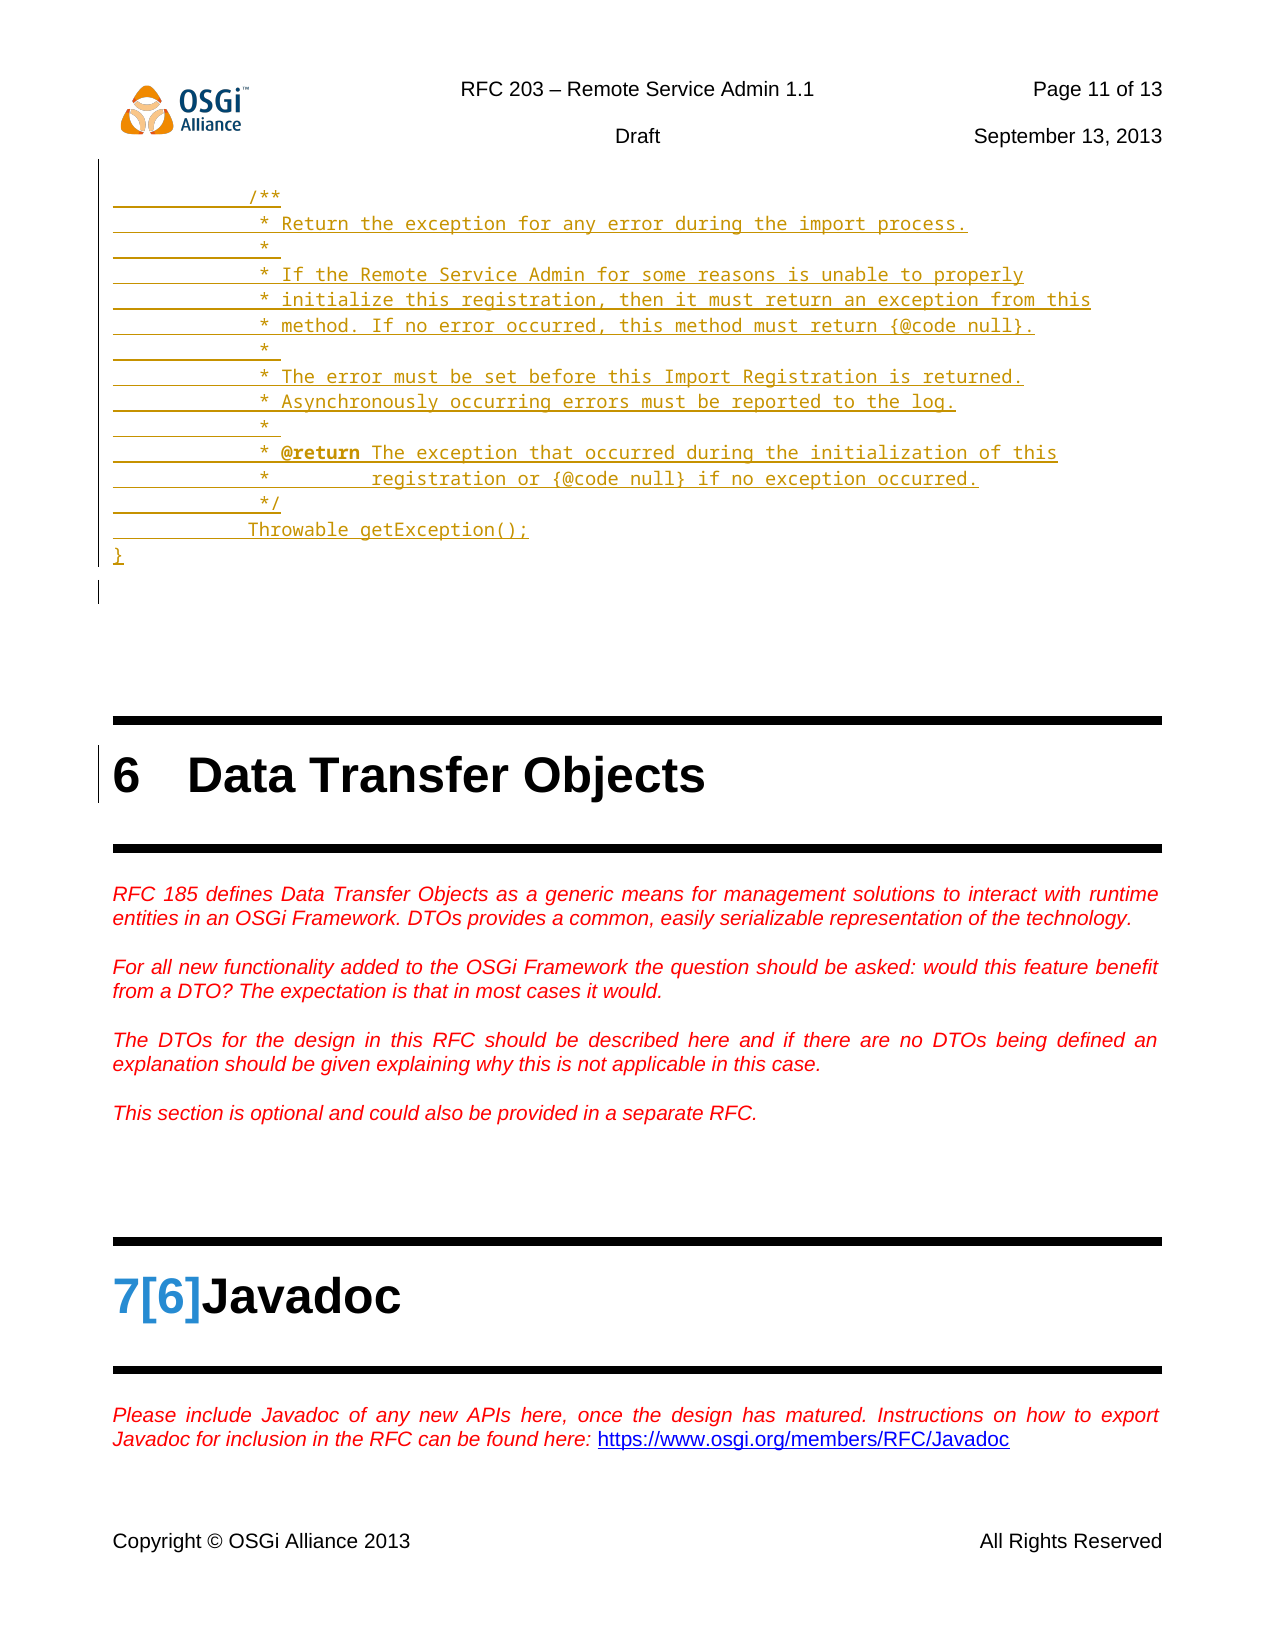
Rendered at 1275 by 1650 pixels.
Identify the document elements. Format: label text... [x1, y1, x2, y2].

text } [112, 542, 1162, 567]
text * initialize this registration, then it must return an exception from this [112, 287, 1162, 312]
text Please include Javadoc of any new APIs here, once the design has matured. Instructions on how to export Javadoc for inclusion in the RFC can be found here: https://www.osgi.org/members/RFC/Javadoc [112, 1403, 1162, 1451]
text * [112, 236, 1162, 261]
text The DTOs for the design in this RFC should be described here and if there are no DTOs being defined an explanation should be given explaining why this is not applicable in this case. [112, 1028, 1162, 1076]
subtitle Javadoc [112, 1238, 1162, 1374]
text * [112, 414, 1162, 440]
text /** [112, 184, 1162, 210]
text */ [112, 491, 1162, 516]
text * registration or {@code null} if no exception occurred. [112, 465, 1162, 491]
text RFC 185 defines Data Transfer Objects as a generic means for management solutions to interact with runtime entities in an OSGi Framework. DTOs provides a common, easily serializable representation of the technology. [112, 882, 1162, 930]
text For all new functionality added to the OSGi Framework the question should be asked: would this feature benefit from a DTO? The expectation is that in most cases it would. [112, 955, 1162, 1003]
text * [112, 338, 1162, 363]
subtitle Data Transfer Objects [112, 717, 1162, 853]
text Throwable getException(); [112, 516, 1162, 542]
text * If the Remote Service Admin for some reasons is unable to properly [112, 261, 1162, 287]
picture [113, 78, 257, 142]
text * method. If no error occurred, this method must return {@code null}. [112, 312, 1162, 338]
text * The error must be set before this Import Registration is returned. [112, 363, 1162, 389]
text * Asynchronously occurring errors must be reported to the log. [112, 389, 1162, 414]
text * Return the exception for any error during the import process. [112, 210, 1162, 236]
text * @return The exception that occurred during the initialization of this [112, 440, 1162, 465]
text This section is optional and could also be provided in a separate RFC. [112, 1101, 1162, 1125]
